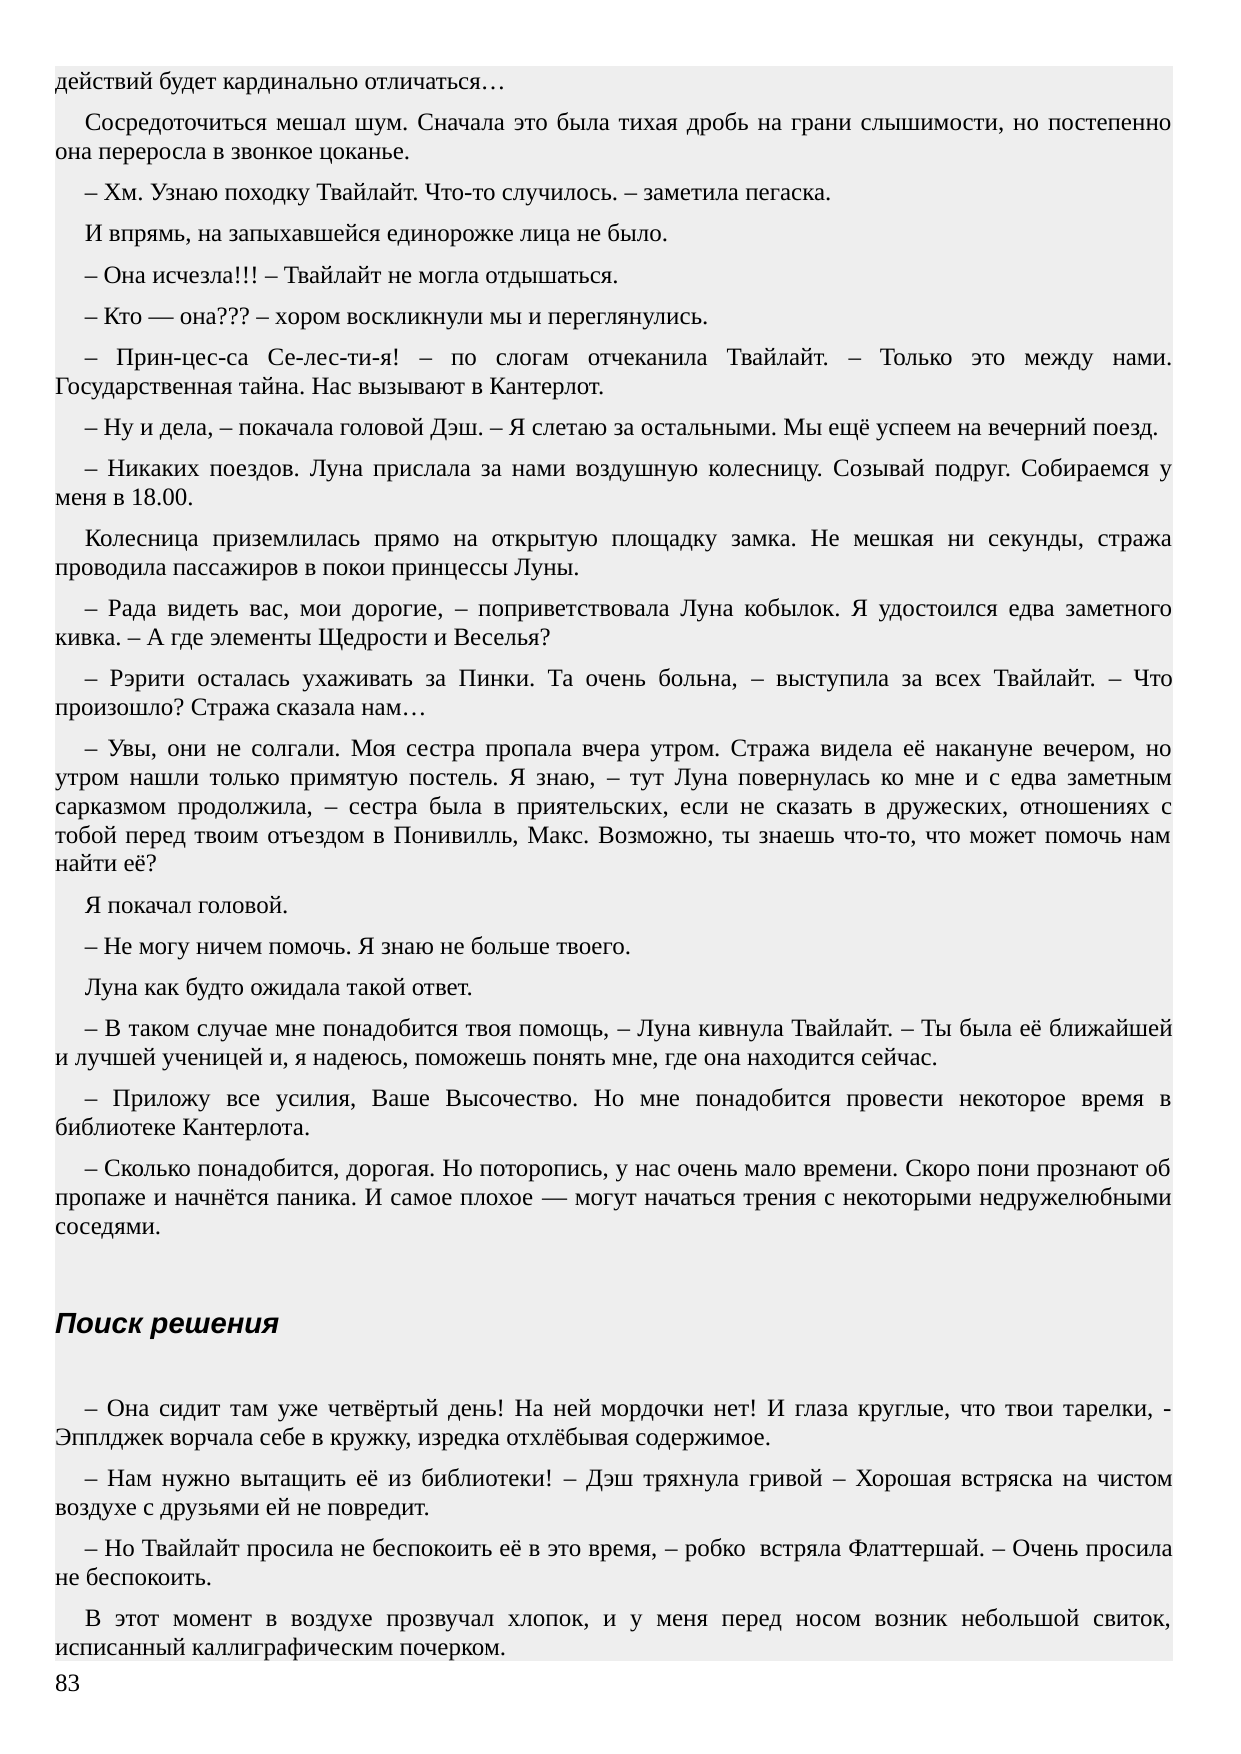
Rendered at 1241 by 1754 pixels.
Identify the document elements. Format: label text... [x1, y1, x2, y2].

text действий будет кардинально отличаться… [55, 66, 1173, 95]
text И впрямь, на запыхавшейся единорожке лица не было. [55, 218, 1173, 247]
text – Приложу все усилия, Ваше Высочество. Но мне понадобится провести некоторое время в библиотеке Кантерлота. [55, 1083, 1173, 1141]
subtitle Поиск решения [55, 1306, 1173, 1339]
text – Не могу ничем помочь. Я знаю не больше твоего. [55, 931, 1173, 960]
text В этот момент в воздухе прозвучал хлопок, и у меня перед носом возник небольшой свиток, исписанный каллиграфическим почерком. [55, 1603, 1173, 1661]
text – Хм. Узнаю походку Твайлайт. Что-то случилось. – заметила пегаска. [55, 177, 1173, 206]
text – Она исчезла!!! – Твайлайт не могла отдышаться. [55, 260, 1173, 288]
text – Она сидит там уже четвёртый день! На ней мордочки нет! И глаза круглые, что твои тарелки, - Эпплджек ворчала себе в кружку, изредка отхлёбывая содержимое. [55, 1393, 1173, 1451]
text – Нам нужно вытащить её из библиотеки! – Дэш тряхнула гривой – Хорошая встряска на чистом воздухе с друзьями ей не повредит. [55, 1463, 1173, 1521]
text – Ну и дела, – покачала головой Дэш. – Я слетаю за остальными. Мы ещё успеем на вечерний поезд. [55, 412, 1173, 441]
text Сосредоточиться мешал шум. Сначала это была тихая дробь на грани слышимости, но постепенно она переросла в звонкое цоканье. [55, 107, 1173, 165]
text Колесница приземлилась прямо на открытую площадку замка. Не мешкая ни секунды, стража проводила пассажиров в покои принцессы Луны. [55, 523, 1173, 581]
text – Увы, они не солгали. Моя сестра пропала вчера утром. Стража видела её накануне вечером, но утром нашли только примятую постель. Я знаю, – тут Луна повернулась ко мне и с едва заметным сарказмом продолжила, – сестра была в приятельских, если не сказать в дружеских, отношениях с тобой перед твоим отъездом в Понивилль, Макс. Возможно, ты знаешь что-то, что может помочь нам найти её? [55, 733, 1173, 877]
text – Никаких поездов. Луна прислала за нами воздушную колесницу. Созывай подруг. Собираемся у меня в 18.00. [55, 453, 1173, 511]
text – Рэрити осталась ухаживать за Пинки. Та очень больна, – выступила за всех Твайлайт. – Что произошло? Стража сказала нам… [55, 663, 1173, 721]
text – В таком случае мне понадобится твоя помощь, – Луна кивнула Твайлайт. – Ты была её ближайшей и лучшей ученицей и, я надеюсь, поможешь понять мне, где она находится сейчас. [55, 1013, 1173, 1071]
text – Сколько понадобится, дорогая. Но поторопись, у нас очень мало времени. Скоро пони прознают об пропаже и начнётся паника. И самое плохое — могут начаться трения с некоторыми недружелюбными соседями. [55, 1153, 1173, 1240]
text Я покачал головой. [55, 890, 1173, 918]
text – Но Твайлайт просила не беспокоить её в это время, – робко встряла Флаттершай. – Очень просила не беспокоить. [55, 1533, 1173, 1591]
text Луна как будто ожидала такой ответ. [55, 972, 1173, 1001]
text – Прин-цес-са Се-лес-ти-я! – по слогам отчеканила Твайлайт. – Только это между нами. Государственная тайна. Нас вызывают в Кантерлот. [55, 342, 1173, 400]
text – Рада видеть вас, мои дорогие, – поприветствовала Луна кобылок. Я удостоился едва заметного кивка. – А где элементы Щедрости и Веселья? [55, 593, 1173, 651]
text – Кто — она??? – хором воскликнули мы и переглянулись. [55, 301, 1173, 330]
